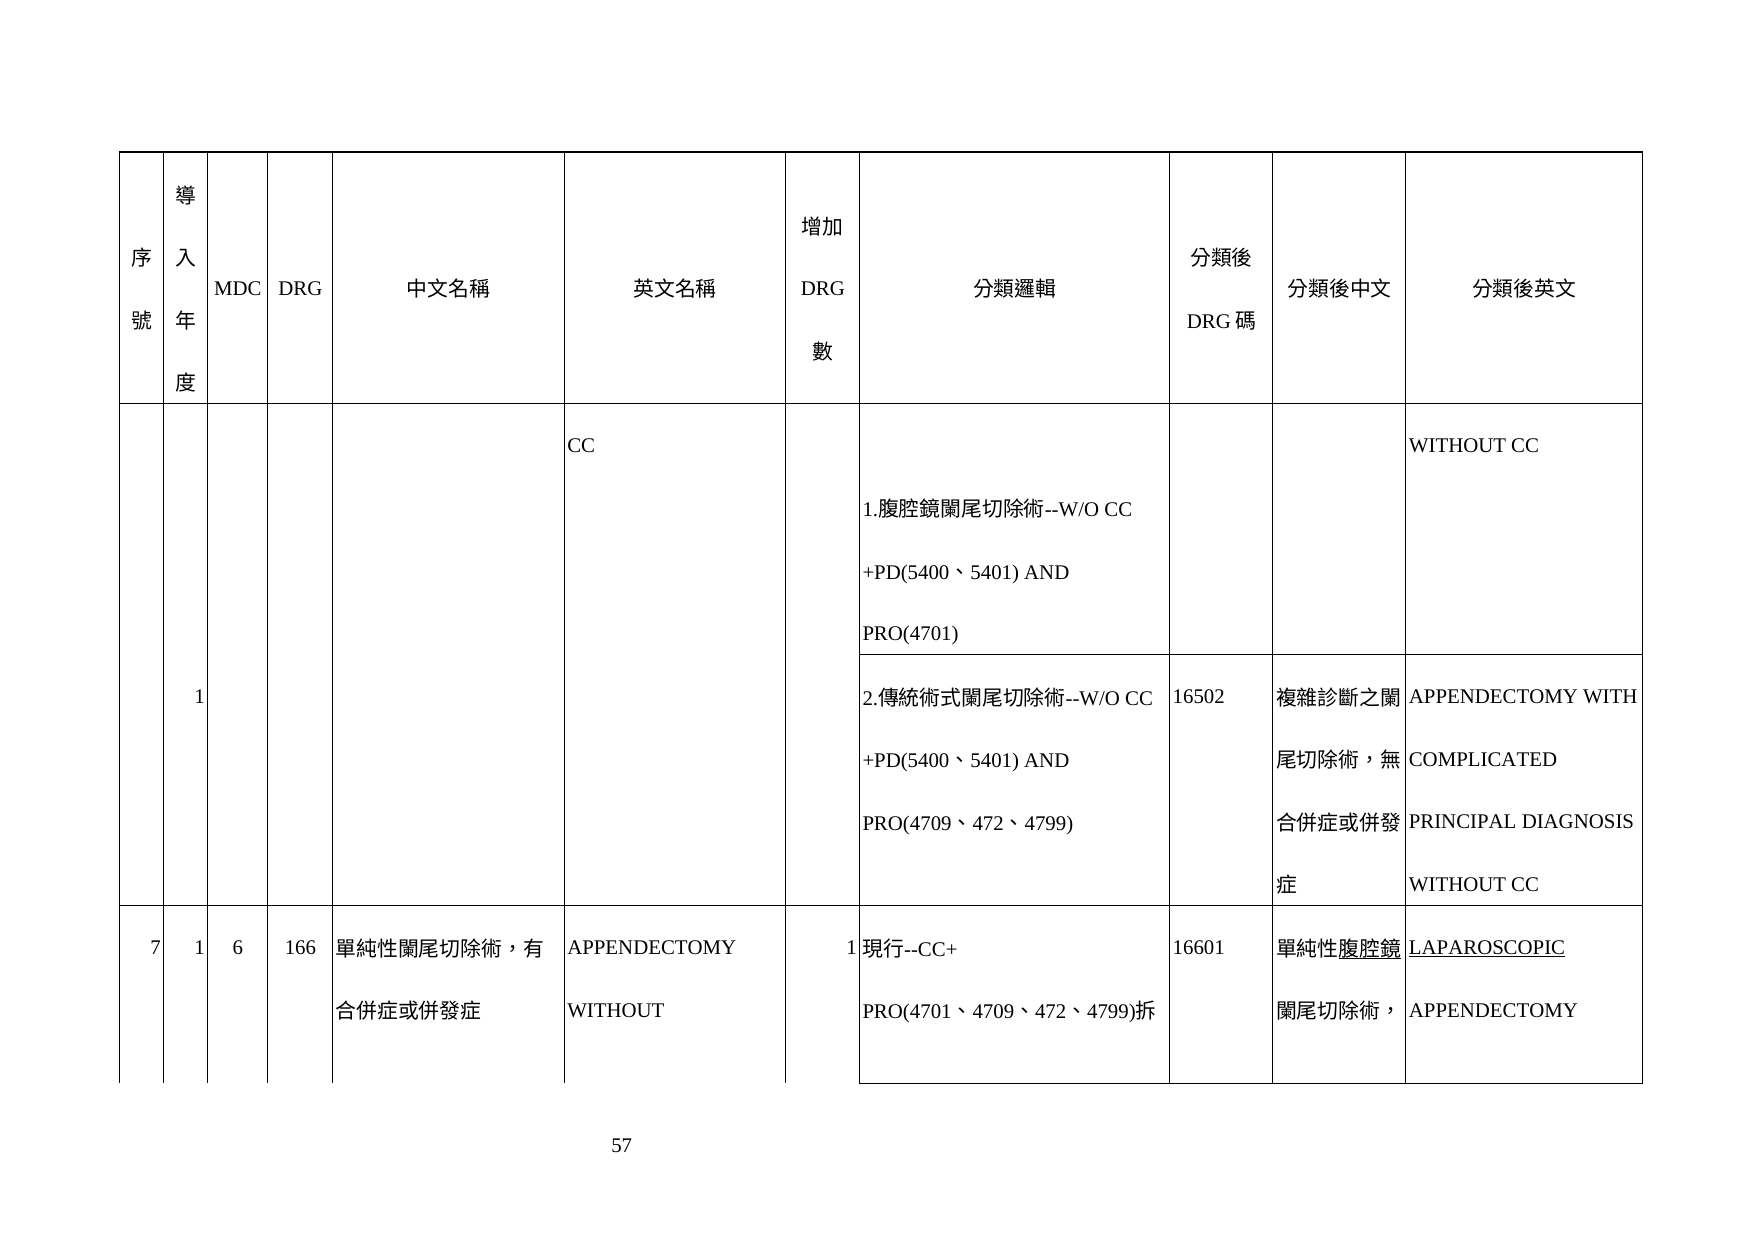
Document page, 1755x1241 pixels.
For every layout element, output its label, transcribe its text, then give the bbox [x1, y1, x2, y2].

table_header 分類邏輯 [860, 153, 1169, 402]
table_cell [333, 404, 564, 653]
table_cell [333, 654, 564, 904]
table_cell 1 [786, 906, 859, 1083]
table_cell [120, 404, 163, 653]
table_cell 6 [208, 906, 267, 1083]
table_cell [268, 404, 332, 653]
table_cell WITHOUT CC [1406, 404, 1642, 653]
table_header 中文名稱 [333, 153, 564, 402]
table_cell [1170, 404, 1272, 653]
table_cell 1 [164, 906, 207, 1083]
table_cell [208, 654, 267, 904]
table_cell 複雜診斷之闌尾切除術，無合併症或併發症 [1273, 655, 1405, 904]
table_cell 16502 [1170, 655, 1272, 904]
table_cell [120, 654, 163, 904]
table_cell 16601 [1170, 906, 1272, 1083]
table_cell [164, 404, 207, 653]
table_cell 單純性腹腔鏡闌尾切除術， [1273, 906, 1405, 1083]
table_header 增加DRG數 [786, 153, 859, 402]
table_cell APPENDECTOMY WITHOUT [565, 906, 785, 1083]
table_cell 166 [268, 906, 332, 1083]
table_cell [1273, 404, 1405, 653]
table_header 英文名稱 [565, 153, 785, 402]
table_cell LAPAROSCOPIC APPENDECTOMY [1406, 906, 1642, 1083]
table_cell 7 [120, 906, 163, 1083]
table_header 導入年度 [164, 153, 207, 402]
table_cell 現行--CC+ PRO(4701、4709、472、4799)拆 [860, 906, 1169, 1083]
table_cell [268, 654, 332, 904]
table_cell [786, 654, 859, 904]
table_header 分類後英文 [1406, 153, 1642, 402]
table_cell 單純性闌尾切除術，有合併症或併發症 [333, 906, 564, 1083]
table_header MDC [208, 153, 267, 402]
table_cell [786, 404, 859, 653]
table_cell 2.傳統術式闌尾切除術--W/O CC +PD(5400、5401) AND PRO(4709、472、4799) [860, 655, 1169, 904]
table_cell CC [565, 404, 785, 653]
table_cell [208, 404, 267, 653]
table_cell APPENDECTOMY WITH COMPLICATED PRINCIPAL DIAGNOSIS WITHOUT CC [1406, 655, 1642, 904]
table_header 分類後 DRG碼 [1170, 153, 1272, 402]
table_header DRG [268, 153, 332, 402]
table_cell 1.腹腔鏡闌尾切除術--W/O CC +PD(5400、5401) AND PRO(4701) [860, 404, 1169, 653]
table_header 分類後中文 [1273, 153, 1405, 402]
table_header 序號 [120, 153, 163, 402]
table_cell [565, 654, 785, 904]
table_cell 1 [164, 654, 207, 904]
